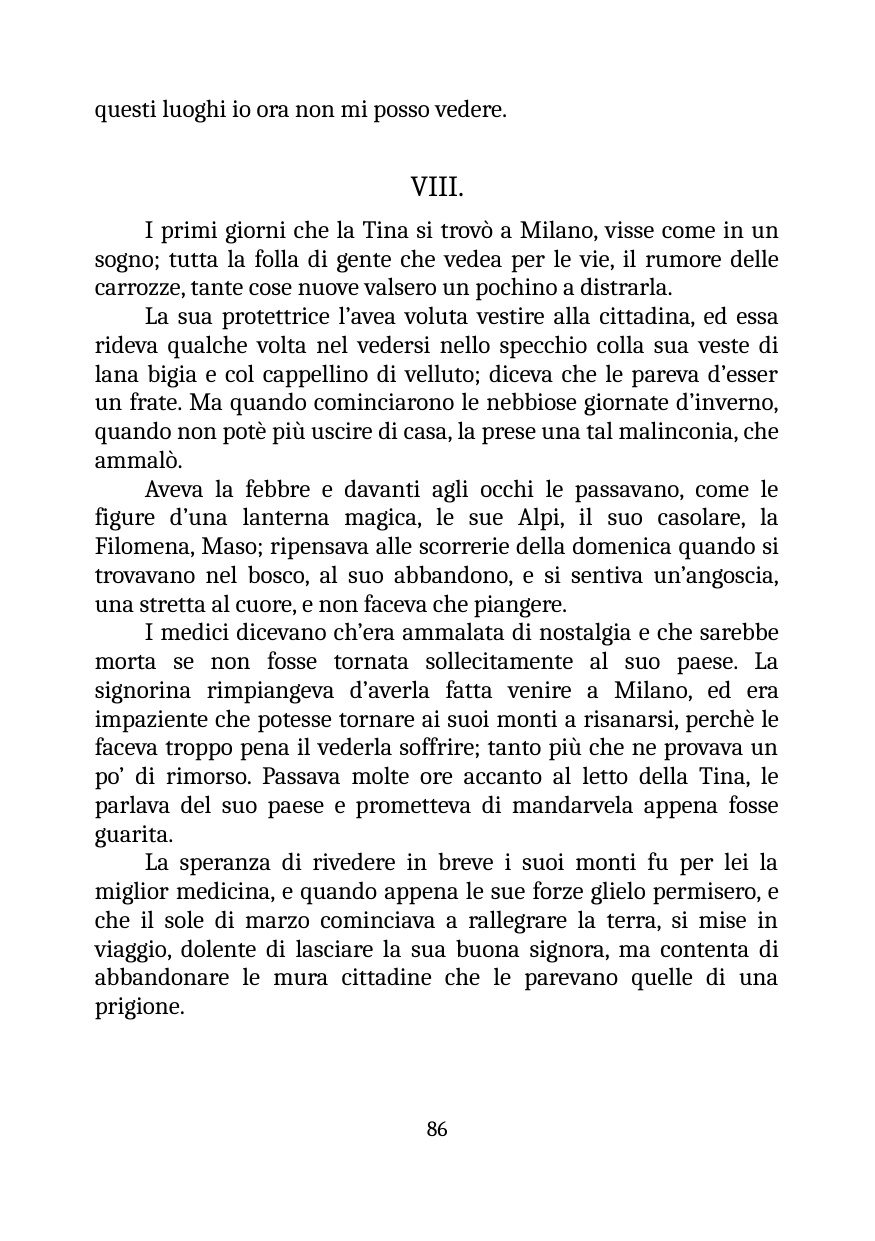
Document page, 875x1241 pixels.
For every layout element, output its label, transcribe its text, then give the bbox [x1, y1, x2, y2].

text Aveva la febbre e davanti agli occhi le passavano, come le figure d’una lanterna magica, le sue Alpi, il suo casolare, la Filomena, Maso; ripensava alle scorrerie della domenica quando si trovavano nel bosco, al suo abbandono, e si sentiva un’angoscia, una stretta al cuore, e non faceva che piangere. [94, 474, 779, 618]
text La sua protettrice l’avea voluta vestire alla cittadina, ed essa rideva qualche volta nel vedersi nello specchio colla sua veste di lana bigia e col cappellino di velluto; diceva che le pareva d’esser un frate. Ma quando cominciarono le nebbiose giornate d’inverno, quando non potè più uscire di casa, la prese una tal malinconia, che ammalò. [94, 302, 779, 474]
text I medici dicevano ch’era ammalata di nostalgia e che sarebbe morta se non fosse tornata sollecitamente al suo paese. La signorina rimpiangeva d’averla fatta venire a Milano, ed era impaziente che potesse tornare ai suoi monti a risanarsi, perchè le faceva troppo pena il vederla soffrire; tanto più che ne provava un po’ di rimorso. Passava molte ore accanto al letto della Tina, le parlava del suo paese e prometteva di mandarvela appena fosse guarita. [94, 618, 779, 848]
text I primi giorni che la Tina si trovò a Milano, visse come in un sogno; tutta la folla di gente che vedea per le vie, il rumore delle carrozze, tante cose nuove valsero un pochino a distrarla. [94, 216, 779, 302]
subtitle VIII. [94, 171, 779, 204]
text La speranza di rivedere in breve i suoi monti fu per lei la miglior medicina, e quando appena le sue forze glielo permisero, e che il sole di marzo cominciava a rallegrare la terra, si mise in viaggio, dolente di lasciare la sua buona signora, ma contenta di abbandonare le mura cittadine che le parevano quelle di una prigione. [94, 848, 779, 1021]
text questi luoghi io ora non mi posso vedere. [94, 94, 779, 123]
